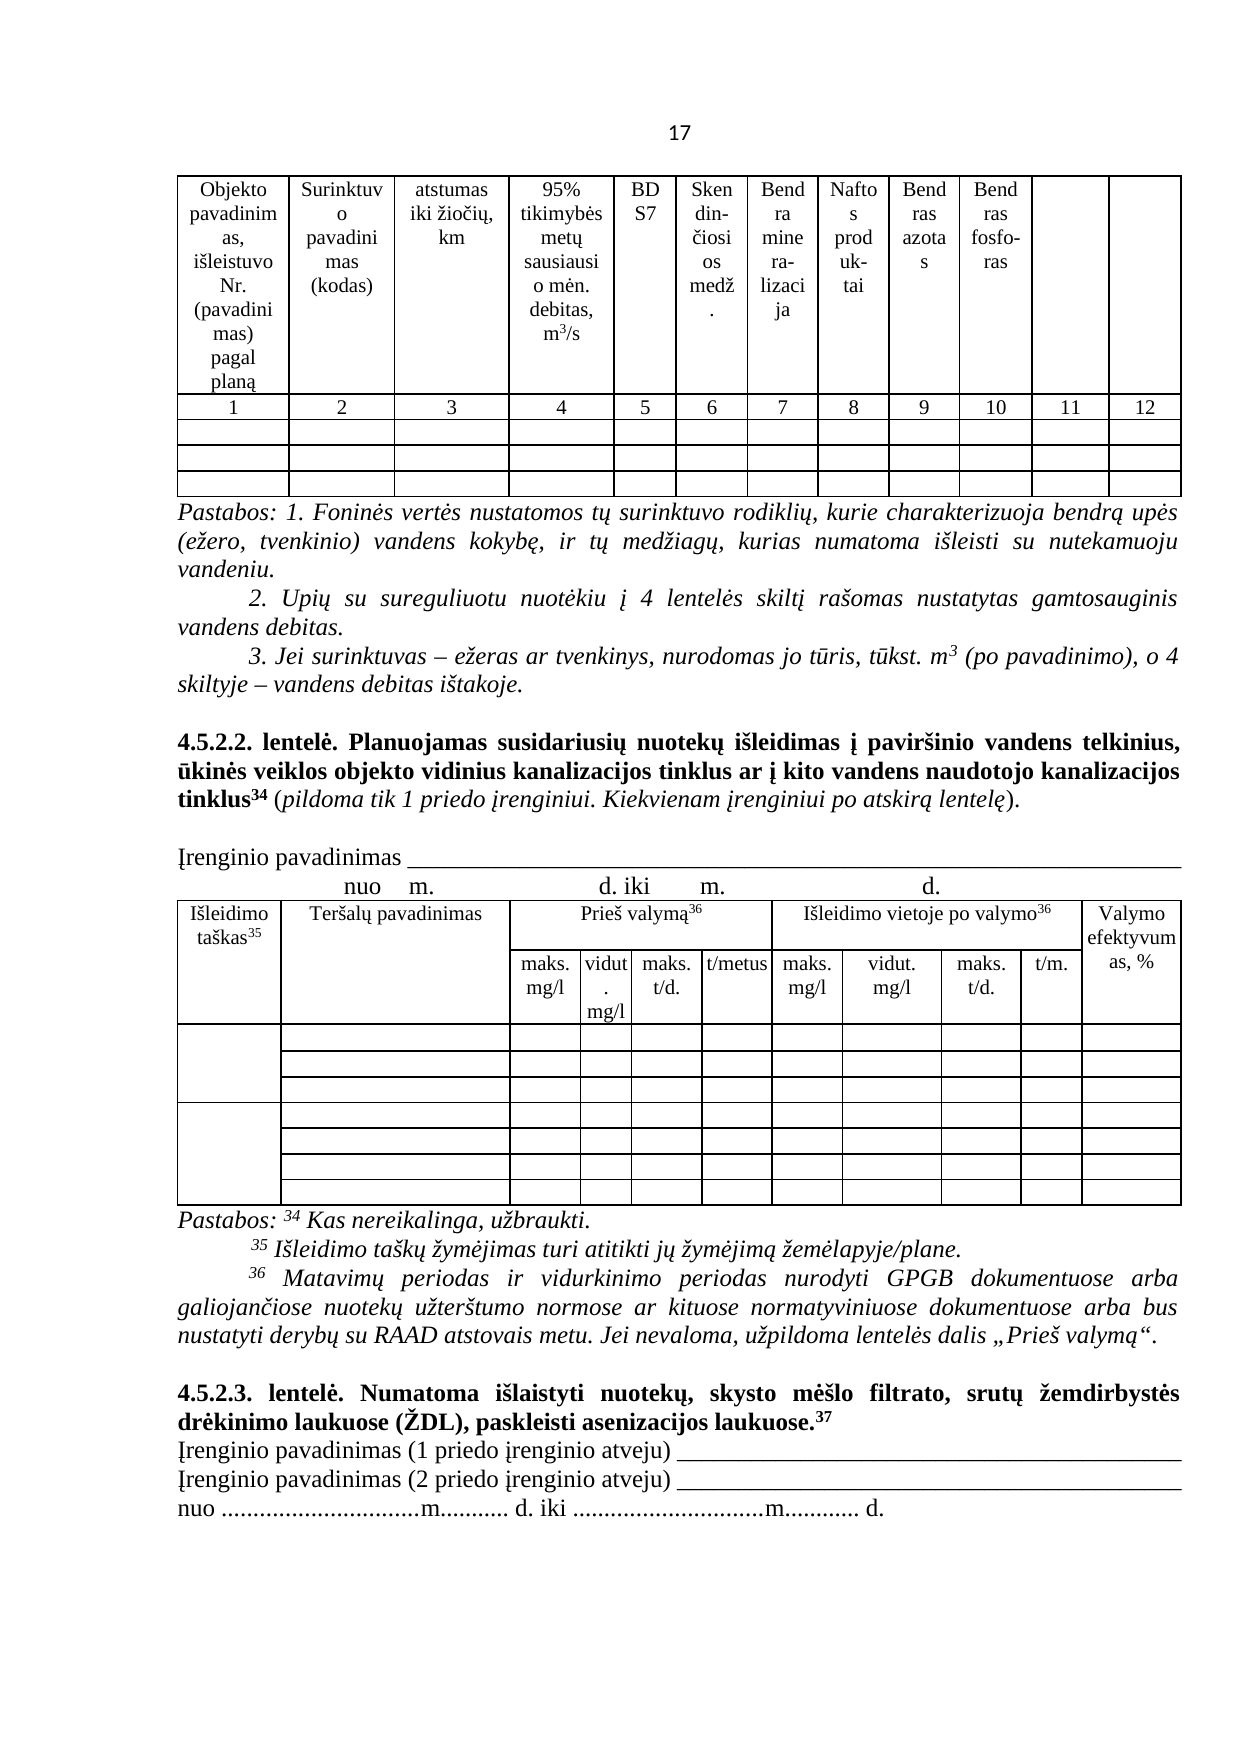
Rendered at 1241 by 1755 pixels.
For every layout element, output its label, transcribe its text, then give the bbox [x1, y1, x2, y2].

table_cell [773, 1052, 842, 1076]
table_cell [942, 1180, 1020, 1204]
table_cell [773, 1025, 842, 1050]
table_cell [890, 420, 959, 444]
table_cell 95% tikimybės metų sausiausio mėn. debitas, m3/s [510, 177, 613, 393]
table_cell Bendra minera-lizacija [748, 177, 817, 393]
table_cell [178, 1103, 280, 1127]
table_cell maks. t/d. [632, 951, 701, 1023]
table_cell [1022, 1180, 1081, 1204]
table_cell [703, 1052, 771, 1076]
table_header Surinktuvo pavadinimas (kodas) [290, 177, 394, 393]
table_cell [703, 1103, 771, 1127]
table_cell [581, 1180, 631, 1204]
table_cell [510, 420, 613, 444]
table_cell [290, 446, 394, 470]
table_cell [677, 446, 747, 470]
table_cell [843, 1129, 941, 1153]
table_cell [677, 472, 747, 496]
table_cell [843, 1052, 941, 1076]
table_cell [748, 420, 817, 444]
table_cell Bendras fosfo- ras [960, 177, 1031, 393]
table_cell [178, 472, 288, 496]
table_cell [843, 1155, 941, 1178]
table_cell [178, 949, 280, 1023]
table_cell [632, 1180, 701, 1204]
table_cell [843, 1025, 941, 1050]
table_cell 12 [1110, 395, 1180, 419]
table_cell [632, 1052, 701, 1076]
table_cell [282, 949, 509, 1023]
table_cell t/metus [703, 951, 771, 1023]
table_cell [632, 1103, 701, 1127]
table_cell [773, 1078, 842, 1102]
table_cell [960, 420, 1031, 444]
text Įrenginio pavadinimas (2 priedo įrenginio atveju) [177, 1464, 1181, 1493]
text nuo m........... d. iki m............ d. [177, 1493, 1181, 1522]
table_cell 11 [1033, 395, 1108, 419]
text 3. Jei surinktuvas – ežeras ar tvenkinys, nurodomas jo tūris, tūkst. m3 (po pavadinimo), o 4 skiltyje – vandens debitas ištakoje. [177, 641, 1181, 698]
table_cell 9 [890, 395, 959, 419]
table_cell [511, 1155, 580, 1178]
table_cell [942, 1052, 1020, 1076]
table_cell BDS7 [615, 177, 675, 393]
table_cell [178, 1127, 280, 1153]
table_cell [942, 1129, 1020, 1153]
text Įrenginio pavadinimas [177, 842, 1181, 871]
table_cell [282, 1025, 509, 1050]
table_cell [632, 1129, 701, 1153]
table_cell [1110, 420, 1180, 444]
table_cell [581, 1025, 631, 1050]
table_cell [677, 420, 747, 444]
table_cell [1033, 420, 1108, 444]
text 2. Upių su sureguliuotu nuotėkiu į 4 lentelės skiltį rašomas nustatytas gamtosauginis vandens debitas. [177, 583, 1181, 641]
table_cell [748, 472, 817, 496]
table_cell [510, 472, 613, 496]
table_header Prieš valymą36 [511, 901, 771, 949]
table_cell [581, 1103, 631, 1127]
table_cell 10 [960, 395, 1031, 419]
table_cell 5 [615, 395, 675, 419]
table_cell [632, 1155, 701, 1178]
table_cell [615, 472, 675, 496]
text nuo m. d. iki m. d. [177, 871, 1181, 899]
table_cell [511, 1025, 580, 1050]
table_cell vidut. mg/l [843, 951, 941, 1023]
table_cell [1083, 1103, 1180, 1127]
table_cell [890, 446, 959, 470]
table_cell [773, 1155, 842, 1178]
table_cell [960, 472, 1031, 496]
table_cell [1022, 1103, 1081, 1127]
table_cell [290, 472, 394, 496]
table_cell [1033, 177, 1108, 393]
table_cell [178, 1076, 280, 1102]
table_cell [178, 1050, 280, 1076]
table_cell [581, 1052, 631, 1076]
table_cell [773, 1129, 842, 1153]
table_cell [1083, 1155, 1180, 1178]
table_cell [282, 1129, 509, 1153]
table_cell [942, 1078, 1020, 1102]
table_cell [819, 472, 888, 496]
table_cell [178, 1025, 280, 1050]
table_cell [511, 1129, 580, 1153]
table_cell [632, 1078, 701, 1102]
table_cell 8 [819, 395, 888, 419]
table_cell [511, 1052, 580, 1076]
table_cell [773, 1103, 842, 1127]
table_cell Bendras azotas [890, 177, 959, 393]
table_cell [843, 1180, 941, 1204]
table_cell [1083, 1052, 1180, 1076]
text Pastabos: 1. Foninės vertės nustatomos tų surinktuvo rodiklių, kurie charakterizuoja bendrą upės (ežero, tvenkinio) vandens kokybę, ir tų medžiagų, kurias numatoma išleisti su nutekamuoju vandeniu. [177, 497, 1181, 583]
table_cell [942, 1155, 1020, 1178]
table_cell [1083, 1180, 1180, 1204]
table_cell [511, 1103, 580, 1127]
table_cell [1033, 446, 1108, 470]
text Pastabos: 34 Kas nereikalinga, užbraukti. [177, 1206, 1181, 1234]
table_cell [773, 1180, 842, 1204]
table_cell [1033, 472, 1108, 496]
table_header Išleidimo taškas35 [178, 901, 280, 949]
table_cell [843, 1103, 941, 1127]
table_header atstumas iki žiočių, km [395, 177, 508, 393]
table_cell [615, 420, 675, 444]
table_cell [290, 420, 394, 444]
table_cell [511, 1180, 580, 1204]
text 4.5.2.3. lentelė. Numatoma išlaistyti nuotekų, skysto mėšlo filtrato, srutų žemdirbystės drėkinimo laukuose (ŽDL), paskleisti asenizacijos laukuose.37 [177, 1378, 1181, 1436]
table_cell [942, 1025, 1020, 1050]
table_cell [843, 1078, 941, 1102]
table_cell [703, 1025, 771, 1050]
table_cell [282, 1052, 509, 1076]
table_cell 7 [748, 395, 817, 419]
table_cell 6 [677, 395, 747, 419]
table_cell [1022, 1078, 1081, 1102]
table_cell Skendin-čiosios medž. [677, 177, 747, 393]
table_cell [703, 1155, 771, 1178]
table_cell vidut. mg/l [581, 951, 631, 1023]
table_cell [178, 420, 288, 444]
table_cell [1022, 1025, 1081, 1050]
table_cell [282, 1103, 509, 1127]
table_cell [178, 1179, 280, 1204]
table_cell [615, 446, 675, 470]
text 36 Matavimų periodas ir vidurkinimo periodas nurodyti GPGB dokumentuose arba galiojančiose nuotekų užterštumo normose ar kituose normatyviniuose dokumentuose arba bus nustatyti derybų su RAAD atstovais metu. Jei nevaloma, užpildoma lentelės dalis „Prieš valymą“. [177, 1263, 1181, 1349]
table_cell [1022, 1129, 1081, 1153]
table_cell [748, 446, 817, 470]
table_cell [178, 446, 288, 470]
table_cell [1022, 1052, 1081, 1076]
table_cell t/m. [1022, 951, 1081, 1023]
table_cell [1110, 472, 1180, 496]
table_header Išleidimo vietoje po valymo36 [773, 901, 1081, 949]
table_cell [942, 1103, 1020, 1127]
table_cell [703, 1180, 771, 1204]
table_header Teršalų pavadinimas [282, 901, 509, 949]
table_cell [581, 1155, 631, 1178]
table_cell maks. mg/l [511, 951, 580, 1023]
table_cell [1110, 446, 1180, 470]
table_cell [1022, 1155, 1081, 1178]
table_cell [282, 1180, 509, 1204]
table_cell [632, 1025, 701, 1050]
table_cell 2 [290, 395, 394, 419]
table_cell [703, 1129, 771, 1153]
table_cell maks. mg/l [773, 951, 842, 1023]
table_cell [282, 1078, 509, 1102]
table_cell [510, 446, 613, 470]
table_cell [819, 446, 888, 470]
table_header Objekto pavadinimas, išleistuvo Nr. (pavadinimas) pagal planą [178, 177, 288, 393]
table_cell [1083, 1025, 1180, 1050]
table_cell Naftos produk- tai [819, 177, 888, 393]
table_cell 3 [395, 395, 508, 419]
table_cell [395, 446, 508, 470]
table_cell [703, 1078, 771, 1102]
table_cell [960, 446, 1031, 470]
text Įrenginio pavadinimas (1 priedo įrenginio atveju) [177, 1436, 1181, 1464]
table_cell [395, 420, 508, 444]
table_cell maks. t/d. [942, 951, 1020, 1023]
table_cell [1083, 1129, 1180, 1153]
table_cell [178, 1153, 280, 1178]
table_cell [890, 472, 959, 496]
table_cell [511, 1078, 580, 1102]
table_cell [581, 1129, 631, 1153]
table_cell 1 [178, 395, 288, 419]
text 4.5.2.2. lentelė. Planuojamas susidariusių nuotekų išleidimas į paviršinio vandens telkinius, ūkinės veiklos objekto vidinius kanalizacijos tinklus ar į kito vandens naudotojo kanalizacijos tinklus34 (pildoma tik 1 priedo įrenginiui. Kiekvienam įrenginiui po atskirą lentelę). [177, 727, 1181, 813]
table_header Valymo efektyvumas, % [1083, 901, 1180, 1023]
table_cell [395, 472, 508, 496]
table_cell [282, 1155, 509, 1178]
text 35 Išleidimo taškų žymėjimas turi atitikti jų žymėjimą žemėlapyje/plane. [177, 1234, 1181, 1263]
table_cell 4 [510, 395, 613, 419]
table_cell [819, 420, 888, 444]
table_cell [581, 1078, 631, 1102]
table_cell [1110, 177, 1180, 393]
table_cell [1083, 1078, 1180, 1102]
